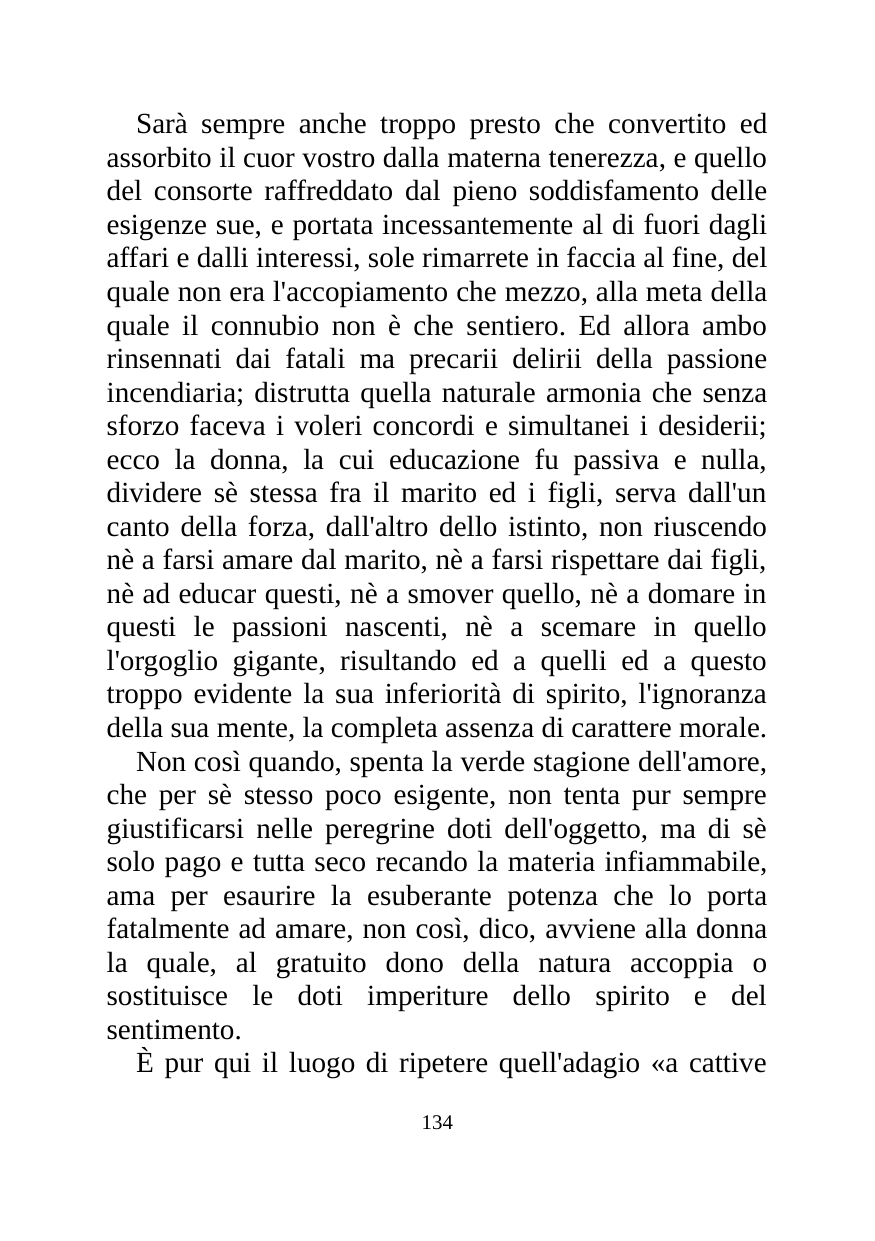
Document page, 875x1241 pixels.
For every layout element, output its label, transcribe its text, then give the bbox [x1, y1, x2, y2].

text Non così quando, spenta la verde stagione dell'amore, che per sè stesso poco esigente, non tenta pur sempre giustificarsi nelle peregrine doti dell'oggetto, ma di sè solo pago e tutta seco recando la materia infiammabile, ama per esaurire la esuberante potenza che lo porta fatalmente ad amare, non così, dico, avviene alla donna la quale, al gratuito dono della natura accoppia o sostituisce le doti imperiture dello spirito e del sentimento. [106, 744, 768, 1046]
text Sarà sempre anche troppo presto che convertito ed assorbito il cuor vostro dalla materna tenerezza, e quello del consorte raffreddato dal pieno soddisfamento delle esigenze sue, e portata incessantemente al di fuori dagli affari e dalli interessi, sole rimarrete in faccia al fine, del quale non era l'accopiamento che mezzo, alla meta della quale il connubio non è che sentiero. Ed allora ambo rinsennati dai fatali ma precarii delirii della passione incendiaria; distrutta quella naturale armonia che senza sforzo faceva i voleri concordi e simultanei i desiderii; ecco la donna, la cui educazione fu passiva e nulla, dividere sè stessa fra il marito ed i figli, serva dall'un canto della forza, dall'altro dello istinto, non riuscendo nè a farsi amare dal marito, nè a farsi rispettare dai figli, nè ad educar questi, nè a smover quello, nè a domare in questi le passioni nascenti, nè a scemare in quello l'orgoglio gigante, risultando ed a quelli ed a questo troppo evidente la sua inferiorità di spirito, l'ignoranza della sua mente, la completa assenza di carattere morale. [106, 106, 768, 744]
text È pur qui il luogo di ripetere quell'adagio «a cattive [106, 1046, 768, 1079]
